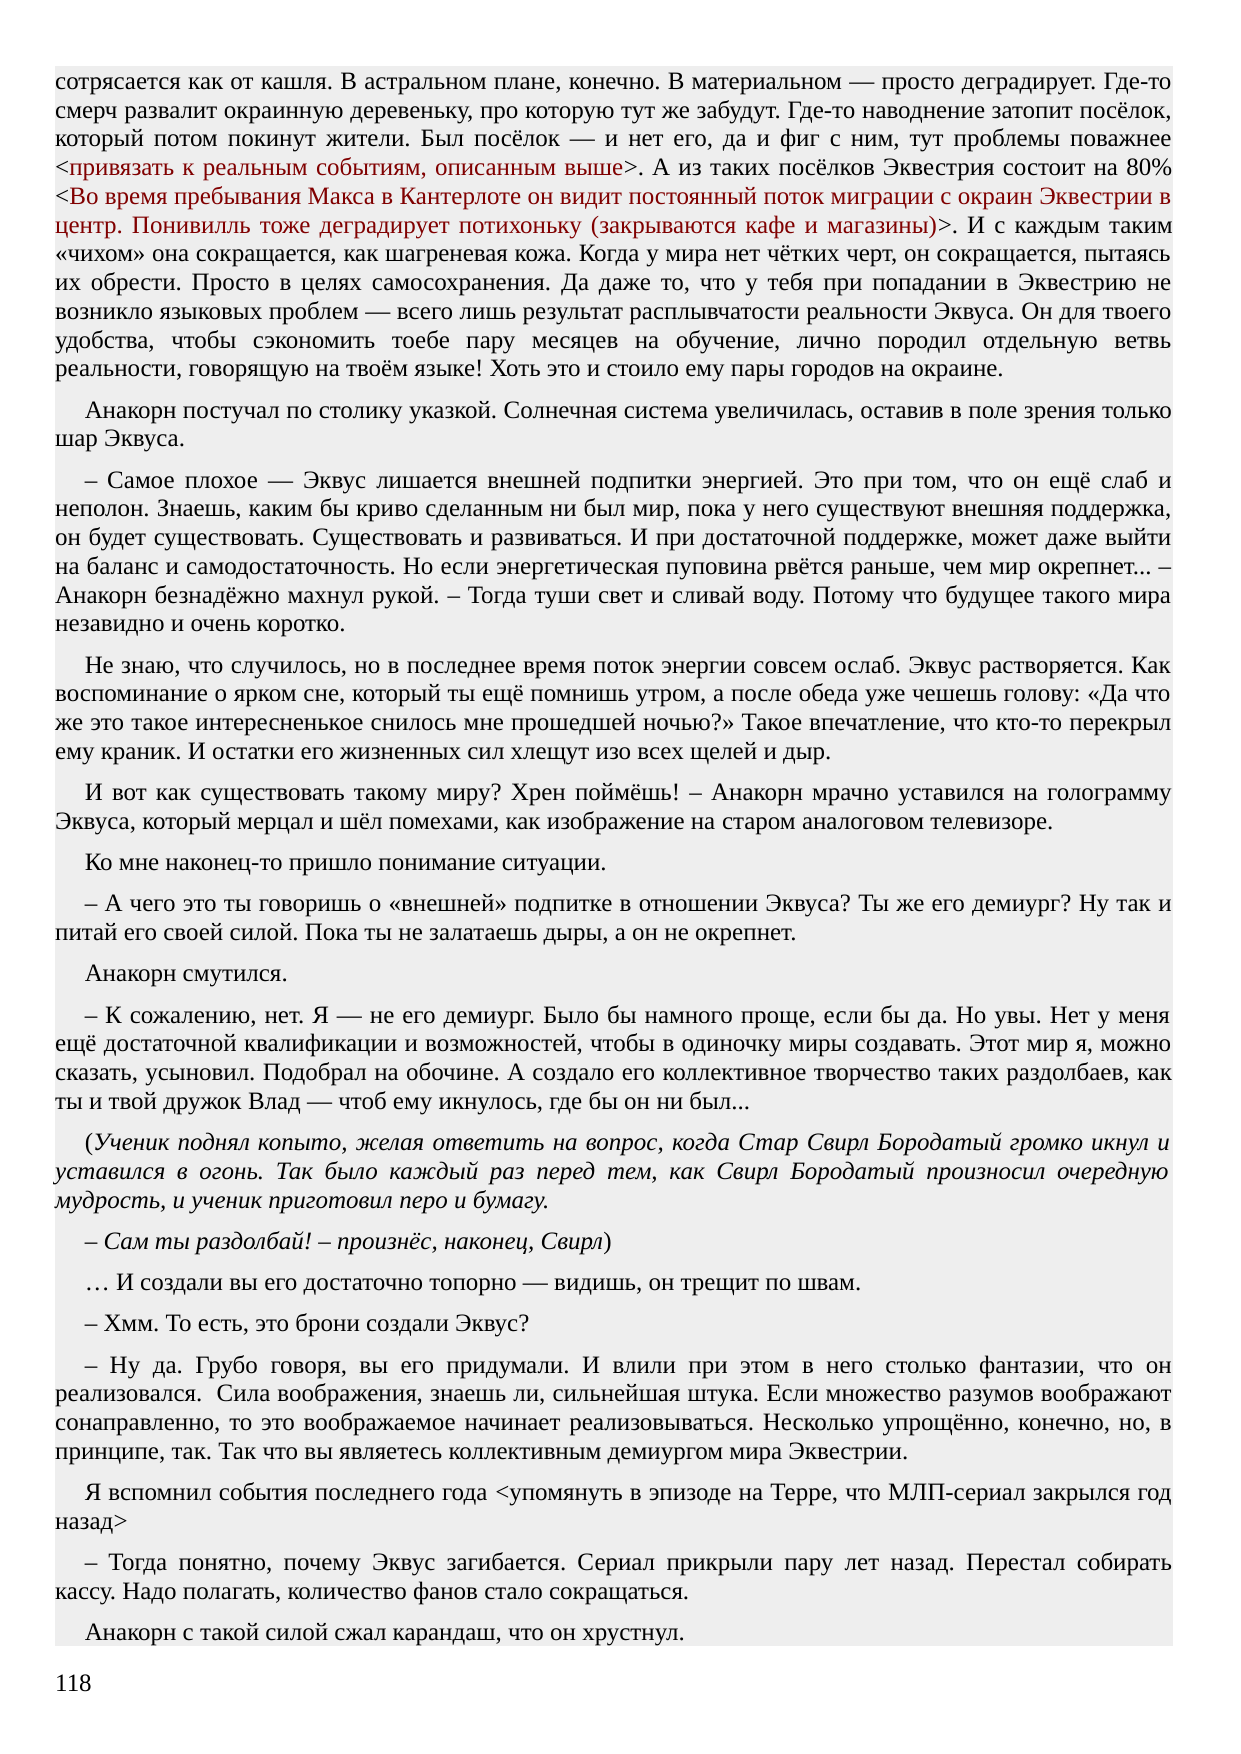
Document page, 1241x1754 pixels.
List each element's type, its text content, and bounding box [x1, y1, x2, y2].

text – Тогда понятно, почему Эквус загибается. Сериал прикрыли пару лет назад. Перестал собирать кассу. Надо полагать, количество фанов стало сокращаться. [55, 1547, 1173, 1605]
text И вот как существовать такому миру? Хрен поймёшь! – Анакорн мрачно уставился на голограмму Эквуса, который мерцал и шёл помехами, как изображение на старом аналоговом телевизоре. [55, 777, 1173, 835]
text – Хмм. То есть, это брони создали Эквус? [55, 1308, 1173, 1337]
text Анакорн смутился. [55, 958, 1173, 987]
text сотрясается как от кашля. В астральном плане, конечно. В материальном — просто деградирует. Где-то смерч развалит окраинную деревеньку, про которую тут же забудут. Где-то наводнение затопит посёлок, который потом покинут жители. Был посёлок — и нет его, да и фиг с ним, тут проблемы поважнее <привязать к реальным событиям, описанным выше>. А из таких посёлков Эквестрия состоит на 80% <Во время пребывания Макса в Кантерлоте он видит постоянный поток миграции с окраин Эквестрии в центр. Понивилль тоже деградирует потихоньку (закрываются кафе и магазины)>. И с каждым таким «чихом» она сокращается, как шагреневая кожа. Когда у мира нет чётких черт, он сокращается, пытаясь их обрести. Просто в целях самосохранения. Да даже то, что у тебя при попадании в Эквестрию не возникло языковых проблем — всего лишь результат расплывчатости реальности Эквуса. Он для твоего удобства, чтобы сэкономить тоебе пару месяцев на обучение, лично породил отдельную ветвь реальности, говорящую на твоём языке! Хоть это и стоило ему пары городов на окраине. [55, 66, 1173, 382]
text – К сожалению, нет. Я — не его демиург. Было бы намного проще, если бы да. Но увы. Нет у меня ещё достаточной квалификации и возможностей, чтобы в одиночку миры создавать. Этот мир я, можно сказать, усыновил. Подобрал на обочине. А создало его коллективное творчество таких раздолбаев, как ты и твой дружок Влад — чтоб ему икнулось, где бы он ни был... [55, 1000, 1173, 1115]
text … И создали вы его достаточно топорно — видишь, он трещит по швам. [55, 1267, 1173, 1296]
text Я вспомнил события последнего года <упомянуть в эпизоде на Терре, что МЛП-сериал закрылся год назад> [55, 1477, 1173, 1535]
text Анакорн с такой силой сжал карандаш, что он хрустнул. [55, 1617, 1173, 1646]
text (Ученик поднял копыто, желая ответить на вопрос, когда Стар Свирл Бородатый громко икнул и уставился в огонь. Так было каждый раз перед тем, как Свирл Бородатый произносил очередную мудрость, и ученик приготовил перо и бумагу. [55, 1127, 1173, 1213]
text Анакорн постучал по столику указкой. Солнечная система увеличилась, оставив в поле зрения только шар Эквуса. [55, 395, 1173, 452]
text – А чего это ты говоришь о «внешней» подпитке в отношении Эквуса? Ты же его демиург? Ну так и питай его своей силой. Пока ты не залатаешь дыры, а он не окрепнет. [55, 888, 1173, 946]
text – Ну да. Грубо говоря, вы его придумали. И влили при этом в него столько фантазии, что он реализовался. Сила воображения, знаешь ли, сильнейшая штука. Если множество разумов воображают сонаправленно, то это воображаемое начинает реализовываться. Несколько упрощённо, конечно, но, в принципе, так. Так что вы являетесь коллективным демиургом мира Эквестрии. [55, 1350, 1173, 1465]
text – Самое плохое — Эквус лишается внешней подпитки энергией. Это при том, что он ещё слаб и неполон. Знаешь, каким бы криво сделанным ни был мир, пока у него существуют внешняя поддержка, он будет существовать. Существовать и развиваться. И при достаточной поддержке, может даже выйти на баланс и самодостаточность. Но если энергетическая пуповина рвётся раньше, чем мир окрепнет... – Анакорн безнадёжно махнул рукой. – Тогда туши свет и сливай воду. Потому что будущее такого мира незавидно и очень коротко. [55, 465, 1173, 637]
text Не знаю, что случилось, но в последнее время поток энергии совсем ослаб. Эквус растворяется. Как воспоминание о ярком сне, который ты ещё помнишь утром, а после обеда уже чешешь голову: «Да что же это такое интересненькое снилось мне прошедшей ночью?» Такое впечатление, что кто-то перекрыл ему краник. И остатки его жизненных сил хлещут изо всех щелей и дыр. [55, 650, 1173, 765]
text Ко мне наконец-то пришло понимание ситуации. [55, 847, 1173, 876]
text – Сам ты раздолбай! – произнёс, наконец, Свирл) [55, 1226, 1173, 1255]
